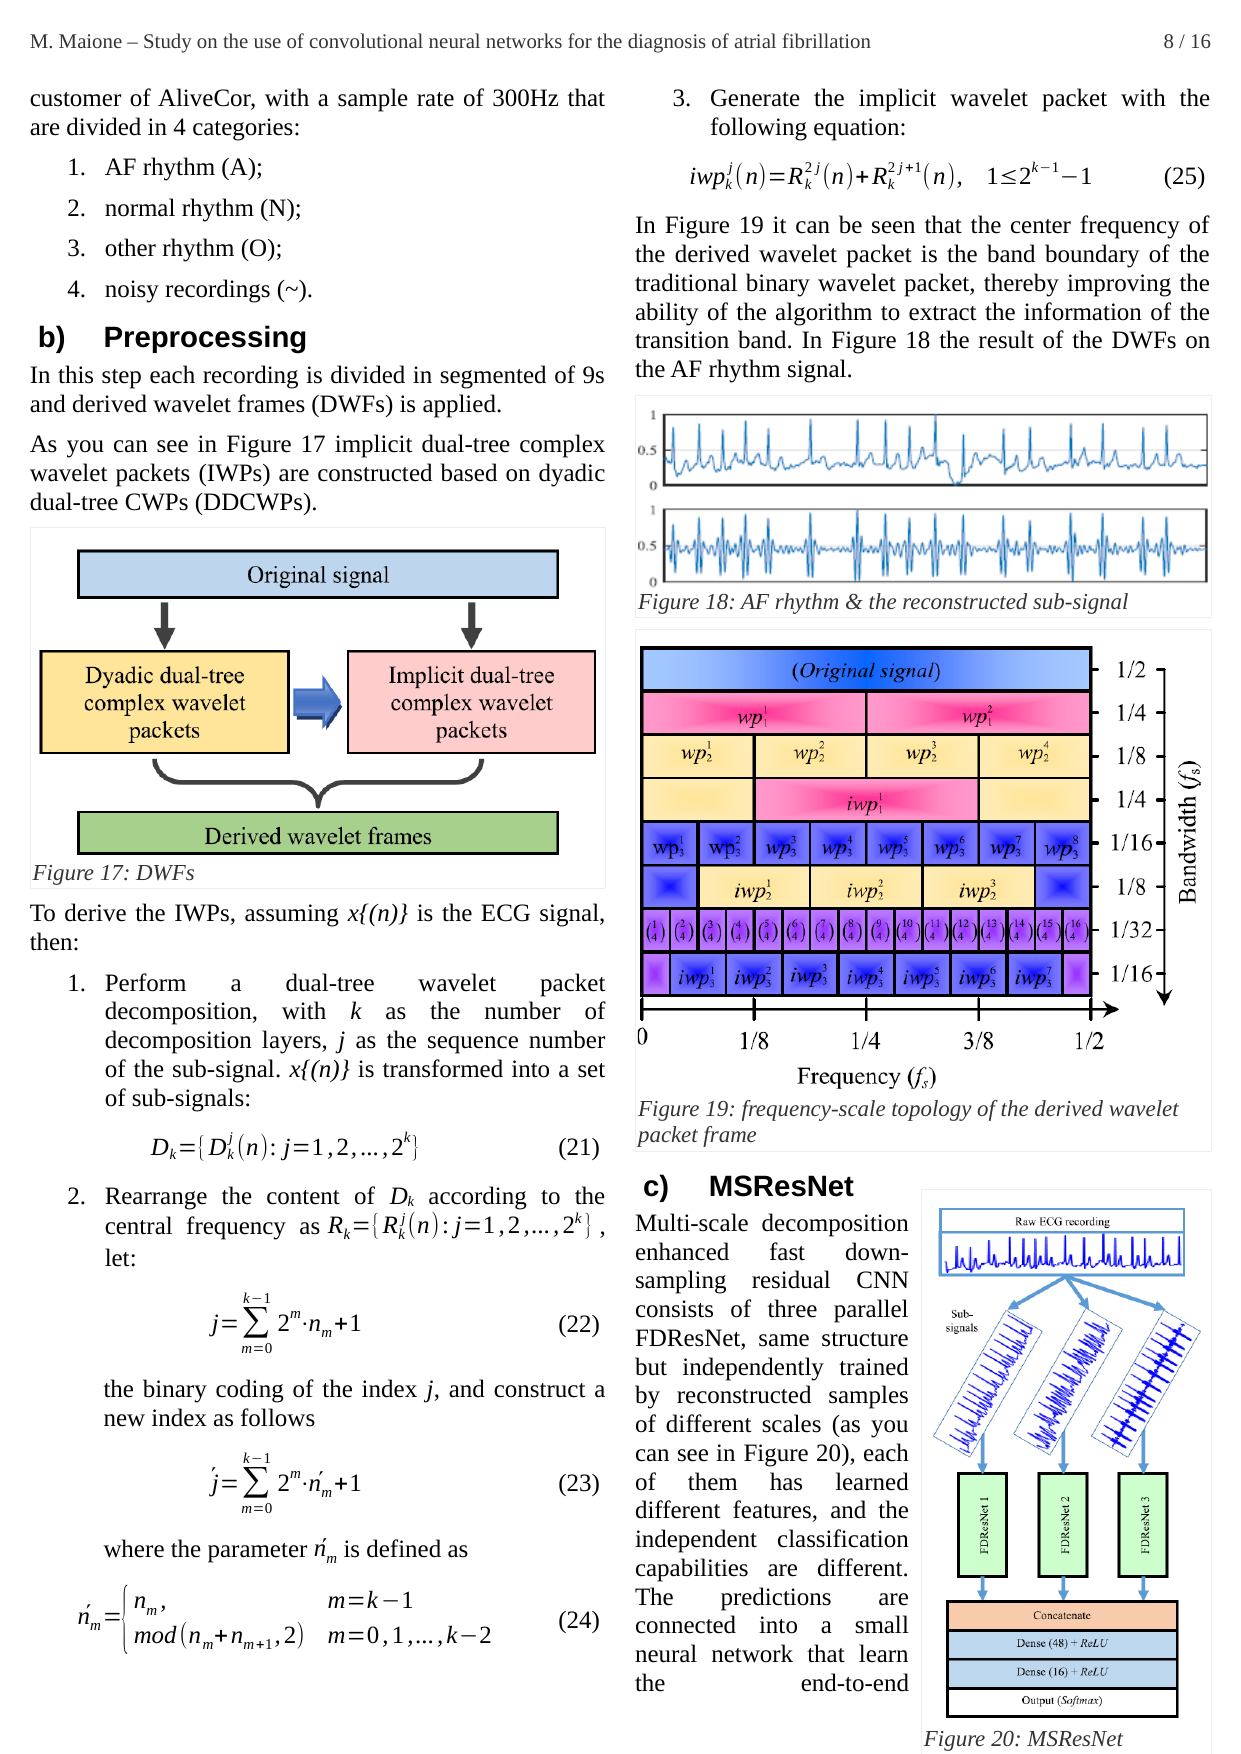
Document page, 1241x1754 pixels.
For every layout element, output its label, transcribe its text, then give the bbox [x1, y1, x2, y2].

text the binary coding of the index j, and construct a new index as follows [103, 1374, 605, 1432]
picture [637, 644, 1208, 1095]
table_header (22) [541, 1284, 605, 1374]
table_header [30, 1123, 541, 1181]
subtitle MSResNet [635, 1168, 1211, 1202]
list Perform a dual-tree wavelet packet decomposition, with k as the number of decomposition layers, j as the sequence number of the sub-signal. x{(n)} is transformed into a set of sub-signals: [67, 968, 605, 1111]
table_header (24) [541, 1578, 605, 1673]
list Generate the implicit wavelet packet with the following equation: [672, 83, 1211, 141]
table_header [30, 1444, 541, 1534]
text Figure 20: MSResNet [924, 1725, 1208, 1751]
text Multi-scale decomposition enhanced fast down-sampling residual CNN consists of three parallel FDResNet, same structure but independently trained by reconstructed samples of different scales (as you can see in Figure 20), each of them has learned different features, and the independent classification capabilities are different. The predictions are connected into a small neural network that learn the end-to-end [635, 1208, 921, 1697]
table_header (25) [1147, 152, 1211, 210]
list Rearrange the content of Dk according to the central frequency as, let: [67, 1181, 605, 1272]
text Figure 17: DWFs [32, 859, 602, 885]
text In Figure 19 it can be seen that the center frequency of the derived wavelet packet is the band boundary of the traditional binary wavelet packet, thereby improving the ability of the algorithm to extract the information of the transition band. In Figure 18 the result of the DWFs on the AF rhythm signal. [635, 210, 1211, 383]
table_header [30, 1578, 541, 1673]
text In this step each recording is divided in segmented of 9s and derived wavelet frames (DWFs) is applied. [29, 360, 605, 417]
list other rhythm (O); [67, 233, 605, 262]
table_header (21) [541, 1123, 605, 1181]
text Figure 18: AF rhythm & the reconstructed sub-signal [638, 588, 1208, 614]
text Figure 19: frequency-scale topology of the derived wavelet packet frame [638, 1095, 1208, 1148]
text where the parameteris defined as [103, 1534, 605, 1566]
list noisy recordings (~). [67, 274, 605, 303]
list AF rhythm (A); [67, 152, 605, 181]
picture [637, 410, 1208, 588]
text As you can see in Figure 17 implicit dual-tree complex wavelet packets (IWPs) are constructed based on dyadic dual-tree CWPs (DDCWPs). [29, 429, 605, 516]
subtitle Preprocessing [29, 320, 605, 354]
text customer of AliveCor, with a sample rate of 300Hz that are divided in 4 categories: [29, 83, 605, 141]
picture [32, 542, 603, 859]
table_header [635, 152, 1147, 210]
text [922, 1190, 1211, 1754]
table_header (23) [541, 1444, 605, 1534]
text To derive the IWPs, assuming x{(n)} is the ECG signal, then: [29, 898, 605, 956]
list normal rhythm (N); [67, 193, 605, 222]
picture [923, 1204, 1208, 1725]
table_header [30, 1284, 541, 1374]
